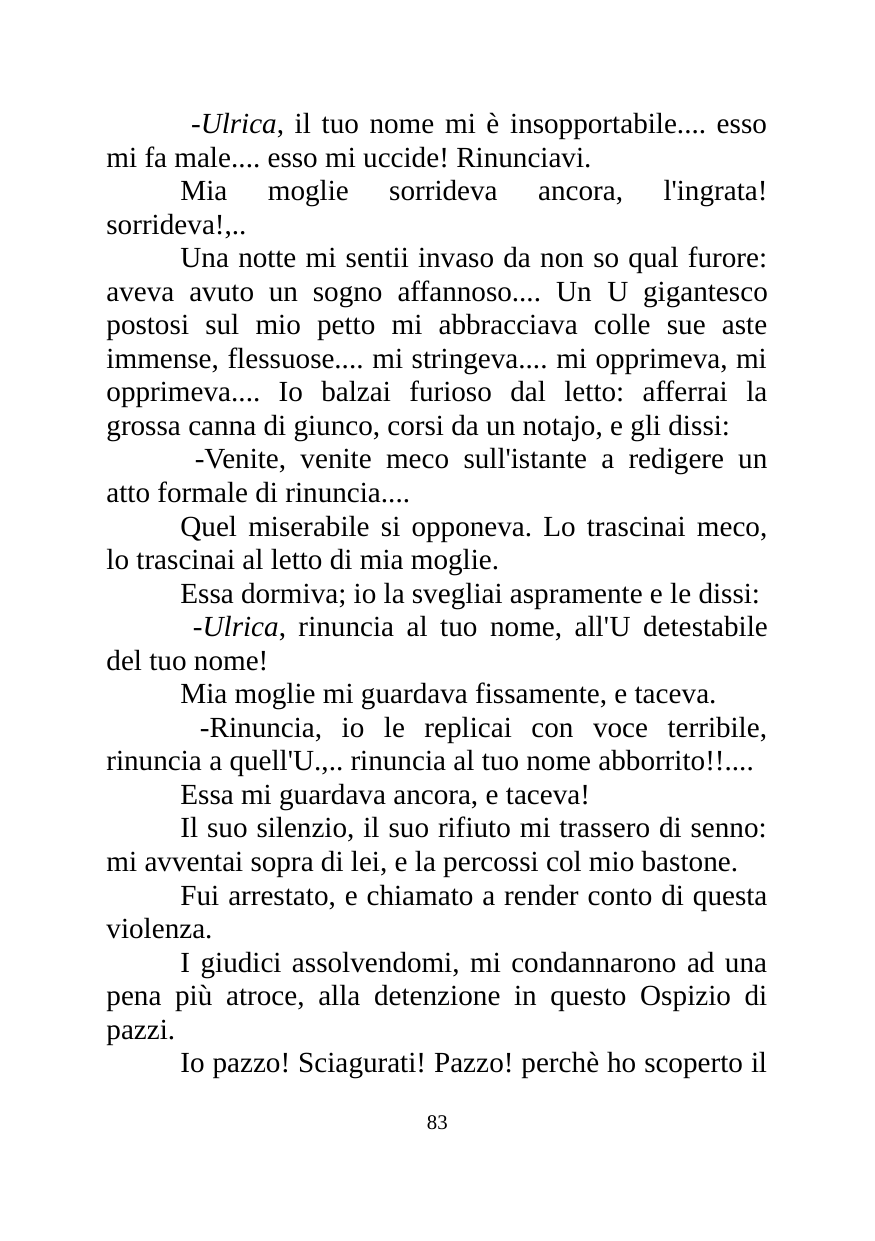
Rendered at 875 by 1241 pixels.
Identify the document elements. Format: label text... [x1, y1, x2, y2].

text Mia moglie mi guardava fissamente, e taceva. [106, 676, 768, 710]
text Una notte mi sentii invaso da non so qual furore: aveva avuto un sogno affannoso.... Un U gigantesco postosi sul mio petto mi abbracciava colle sue aste immense, flessuose.... mi stringeva.... mi opprimeva, mi opprimeva.... Io balzai furioso dal letto: afferrai la grossa canna di giunco, corsi da un notajo, e gli dissi: [106, 240, 768, 442]
text Essa dormiva; io la svegliai aspramente e le dissi: [106, 576, 768, 609]
text Essa mi guardava ancora, e taceva! [106, 777, 768, 811]
text -Ulrica, rinuncia al tuo nome, all'U detestabile del tuo nome! [106, 609, 768, 676]
text Io pazzo! Sciagurati! Pazzo! perchè ho scoperto il [106, 1045, 768, 1079]
text -Rinuncia, io le replicai con voce terribile, rinuncia a quell'U.,.. rinuncia al tuo nome abborrito!!.... [106, 710, 768, 777]
text Quel miserabile si opponeva. Lo trascinai meco, lo trascinai al letto di mia moglie. [106, 509, 768, 576]
text -Venite, venite meco sull'istante a redigere un atto formale di rinuncia.... [106, 442, 768, 509]
text Il suo silenzio, il suo rifiuto mi trassero di senno: mi avventai sopra di lei, e la percossi col mio bastone. [106, 811, 768, 878]
text Mia moglie sorrideva ancora, l'ingrata! sorrideva!,.. [106, 173, 768, 240]
text Fui arrestato, e chiamato a render conto di questa violenza. [106, 878, 768, 945]
text -Ulrica, il tuo nome mi è insopportabile.... esso mi fa male.... esso mi uccide! Rinunciavi. [106, 106, 768, 173]
text I giudici assolvendomi, mi condannarono ad una pena più atroce, alla detenzione in questo Ospizio di pazzi. [106, 945, 768, 1045]
